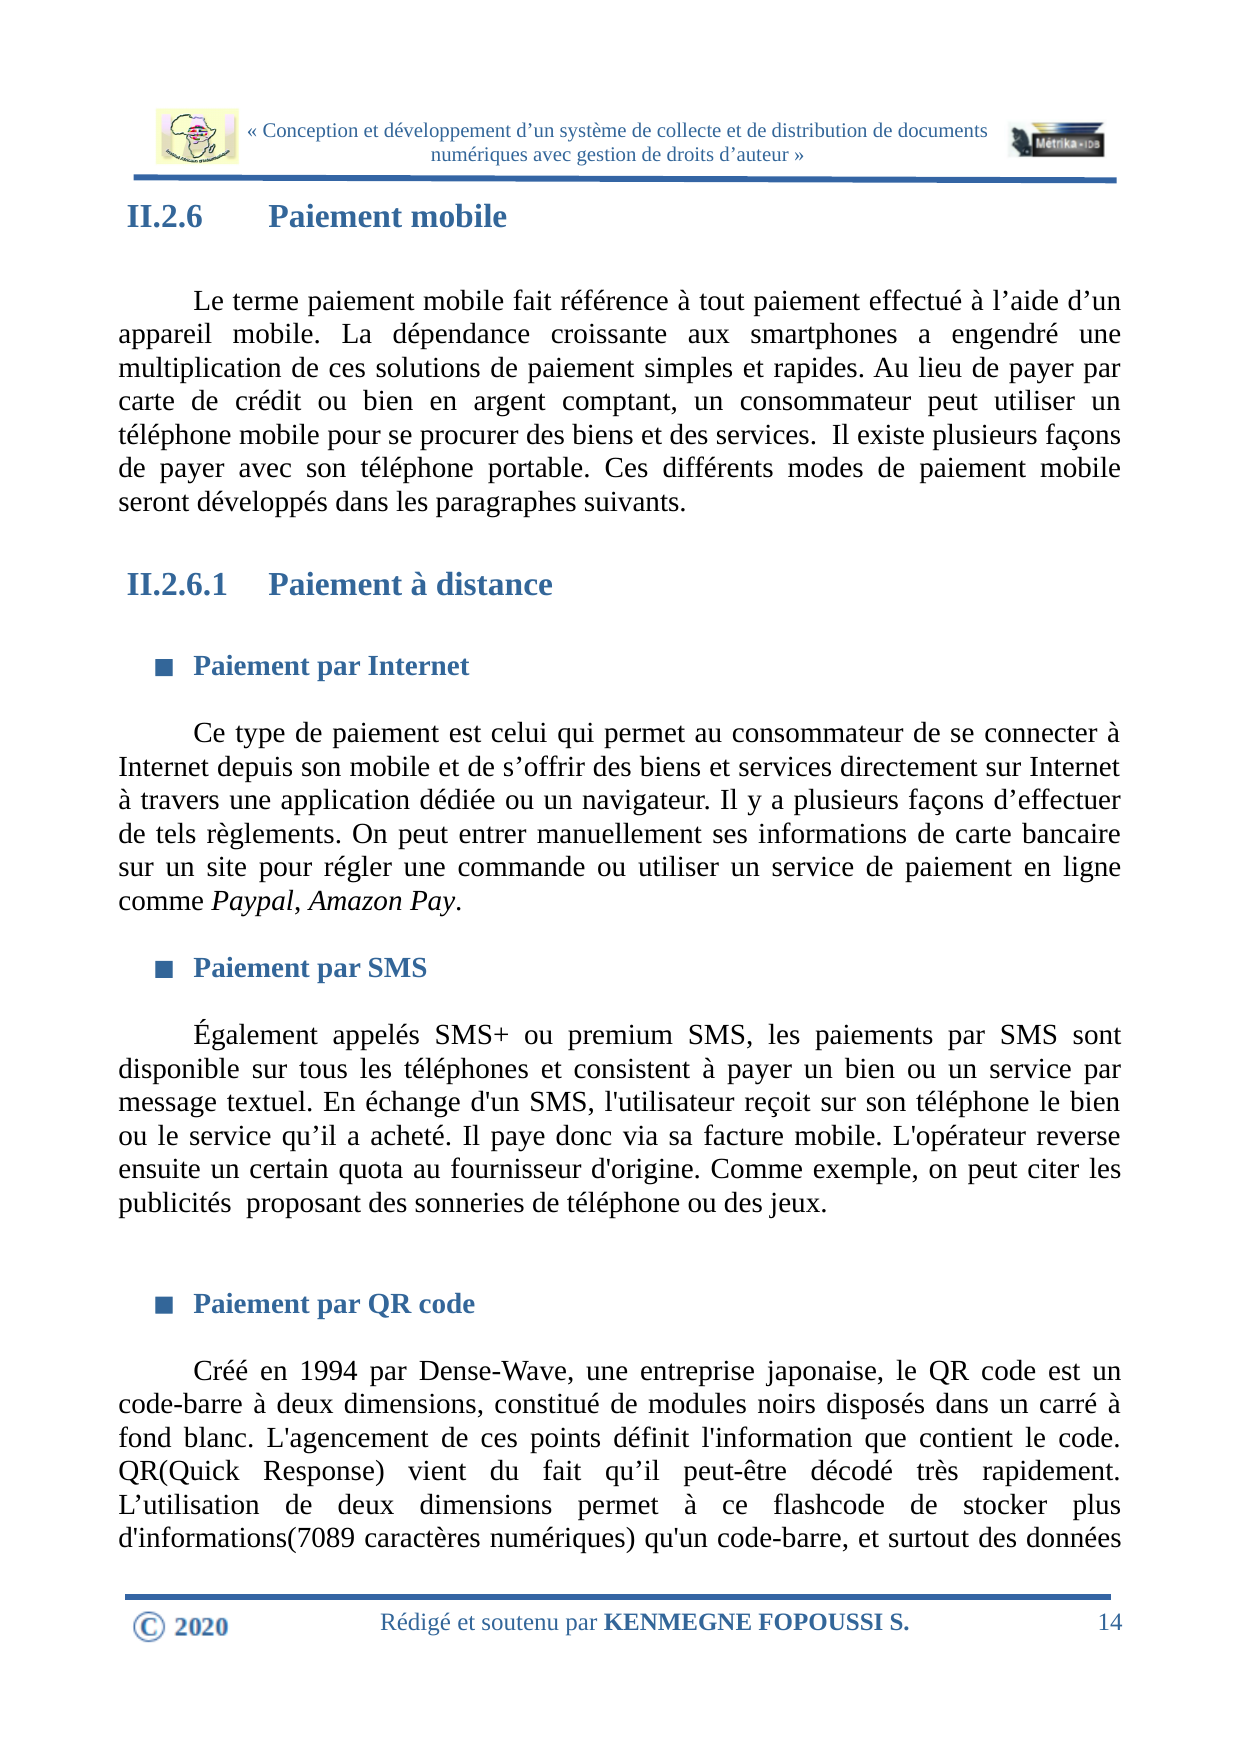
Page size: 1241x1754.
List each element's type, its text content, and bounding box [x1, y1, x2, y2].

text Créé en 1994 par Dense-Wave, une entreprise japonaise, le QR code est un code-barre à deux dimensions, constitué de modules noirs disposés dans un carré à fond blanc. L'agencement de ces points définit l'information que contient le code. QR(Quick Response) vient du fait qu’il peut-être décodé très rapidement. L’utilisation de deux dimensions permet à ce flashcode de stocker plus d'informations(7089 caractères numériques) qu'un code-barre, et surtout des données [118, 1353, 1122, 1554]
list Paiement par QR code [156, 1286, 1122, 1319]
list Paiement par SMS [156, 950, 1122, 984]
picture [154, 107, 241, 166]
picture [126, 1604, 231, 1647]
list Paiement par Internet [156, 648, 1122, 682]
text Le terme paiement mobile fait référence à tout paiement effectué à l’aide d’un appareil mobile. La dépendance croissante aux smartphones a engendré une multiplication de ces solutions de paiement simples et rapides. Au lieu de payer par carte de crédit ou bien en argent comptant, un consommateur peut utiliser un téléphone mobile pour se procurer des biens et des services. Il existe plusieurs façons de payer avec son téléphone portable. Ces différents modes de paiement mobile seront développés dans les paragraphes suivants. [118, 283, 1122, 517]
subtitle Paiement mobile [118, 196, 1122, 234]
text Ce type de paiement est celui qui permet au consommateur de se connecter à Internet depuis son mobile et de s’offrir des biens et services directement sur Internet à travers une application dédiée ou un navigateur. Il y a plusieurs façons d’effectuer de tels règlements. On peut entrer manuellement ses informations de carte bancaire sur un site pour régler une commande ou utiliser un service de paiement en ligne comme Paypal, Amazon Pay. [118, 715, 1122, 917]
text Également appelés SMS+ ou premium SMS, les paiements par SMS sont disponible sur tous les téléphones et consistent à payer un bien ou un service par message textuel. En échange d'un SMS, l'utilisateur reçoit sur son téléphone le bien ou le service qu’il a acheté. Il paye donc via sa facture mobile. L'opérateur reverse ensuite un certain quota au fournisseur d'origine. Comme exemple, on peut citer les publicités proposant des sonneries de téléphone ou des jeux. [118, 1017, 1122, 1219]
subtitle Paiement à distance [118, 563, 1122, 602]
picture [1003, 116, 1109, 160]
